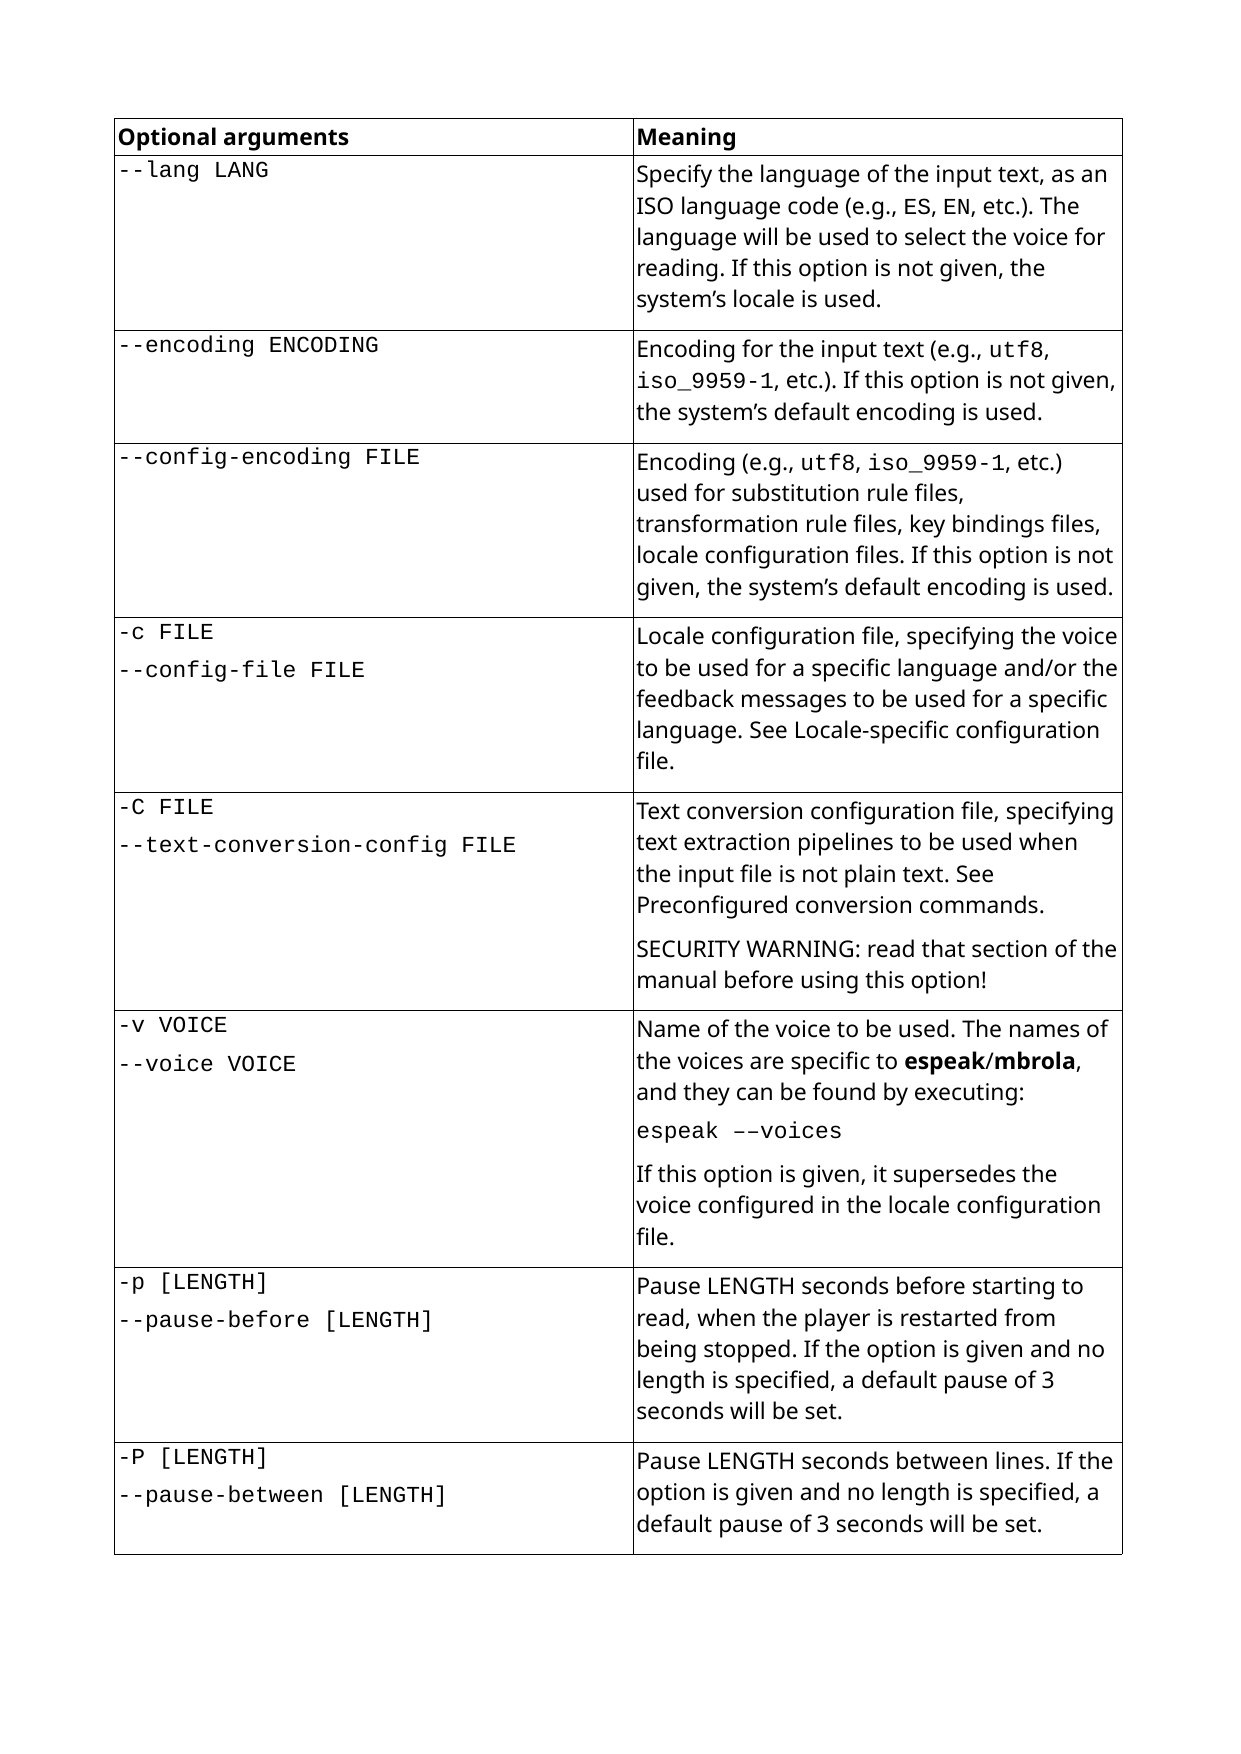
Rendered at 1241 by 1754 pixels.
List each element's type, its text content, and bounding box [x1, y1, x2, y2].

table_cell ‑v VOICE ‑‑voice VOICE [115, 1011, 633, 1267]
table_header Optional arguments [115, 119, 633, 155]
table_cell ‑p [LENGTH] ‑‑pause‑before [LENGTH] [115, 1268, 633, 1442]
table_cell ‑C FILE ‑‑text‑conversion‑config FILE [115, 793, 633, 1010]
table_cell Text conversion configuration file, specifying text extraction pipelines to be used when the input file is not plain text. See Preconfigured conversion commands. SECURITY WARNING: read that section of the manual before using this option! [634, 793, 1122, 1010]
table_cell Pause LENGTH seconds between lines. If the option is given and no length is specified, a default pause of 3 seconds will be set. [634, 1443, 1122, 1554]
table_cell ‑P [LENGTH] ‑‑pause‑between [LENGTH] [115, 1443, 633, 1554]
table_cell Name of the voice to be used. The names of the voices are specific to espeak/mbrola, and they can be found by executing: espeak ––voices If this option is given, it supersedes the voice configured in the locale configuration file. [634, 1011, 1122, 1267]
table_cell Encoding (e.g., utf8, iso_9959‑1, etc.) used for substitution rule files, transformation rule files, key bindings files, locale configuration files. If this option is not given, the system’s default encoding is used. [634, 444, 1122, 617]
table_cell ‑‑lang LANG [115, 156, 633, 330]
table_cell ‑‑encoding ENCODING [115, 331, 633, 442]
table_cell Locale configuration file, specifying the voice to be used for a specific language and/or the feedback messages to be used for a specific language. See Locale-specific configuration file. [634, 618, 1122, 792]
table_cell ‑‑config‑encoding FILE [115, 444, 633, 617]
table_cell ‑c FILE ‑‑config‑file FILE [115, 618, 633, 792]
table_cell Pause LENGTH seconds before starting to read, when the player is restarted from being stopped. If the option is given and no length is specified, a default pause of 3 seconds will be set. [634, 1268, 1122, 1442]
table_header Meaning [634, 119, 1122, 155]
table_cell Encoding for the input text (e.g., utf8, iso_9959‑1, etc.). If this option is not given, the system’s default encoding is used. [634, 331, 1122, 442]
table_cell Specify the language of the input text, as an ISO language code (e.g., ES, EN, etc.). The language will be used to select the voice for reading. If this option is not given, the system’s locale is used. [634, 156, 1122, 330]
